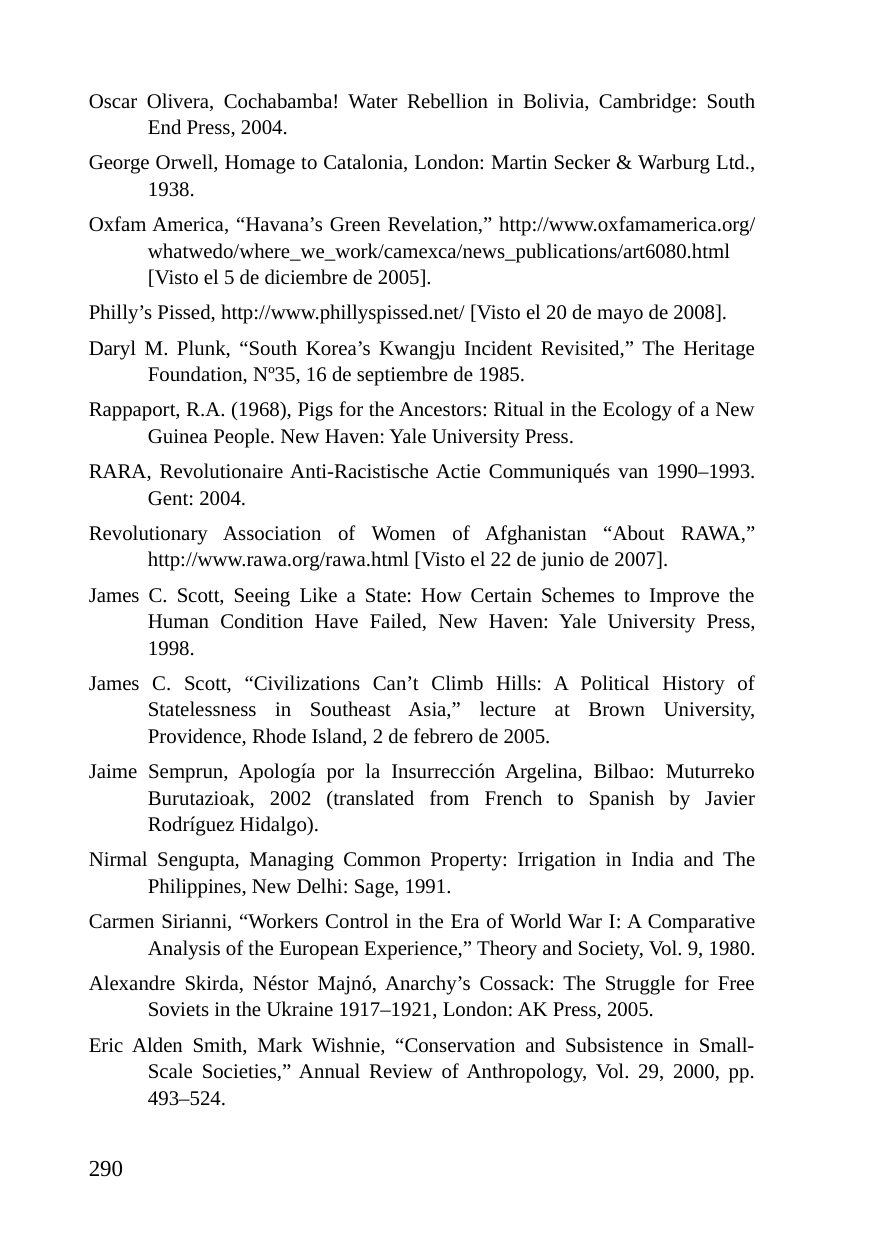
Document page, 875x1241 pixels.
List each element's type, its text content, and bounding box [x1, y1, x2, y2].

text Rappaport, R.A. (1968), Pigs for the Ancestors: Ritual in the Ecology of a New Guinea People. New Haven: Yale University Press. [88, 397, 756, 448]
text Jaime Semprun, Apología por la Insurrección Argelina, Bilbao: Muturreko Burutazioak, 2002 (translated from French to Spanish by Javier Rodríguez Hidalgo). [88, 759, 756, 836]
text Revolutionary Association of Women of Afghanistan “About RAWA,” http://www.rawa.org/rawa.html [Visto el 22 de junio de 2007]. [88, 521, 756, 571]
text Philly’s Pissed, http://www.phillyspissed.net/ [Visto el 20 de mayo de 2008]. [88, 300, 756, 324]
text Oscar Olivera, Cochabamba! Water Rebellion in Bolivia, Cambridge: South End Press, 2004. [88, 88, 756, 139]
text Daryl M. Plunk, “South Korea’s Kwangju Incident Revisited,” The Heritage Foundation, Nº35, 16 de septiembre de 1985. [88, 336, 756, 386]
text Oxfam America, “Havana’s Green Revelation,” http://www.oxfamamerica.org/ whatwedo/where_we_work/camexca/news_publications/art6080.html [Visto el 5 de diciembre de 2005]. [88, 212, 756, 289]
text Eric Alden Smith, Mark Wishnie, “Conservation and Subsistence in Small- Scale Societies,” Annual Review of Anthropology, Vol. 29, 2000, pp. 493–524. [88, 1033, 756, 1110]
text George Orwell, Homage to Catalonia, London: Martin Secker & Warburg Ltd., 1938. [88, 150, 756, 201]
text Carmen Sirianni, “Workers Control in the Era of World War I: A Comparative Analysis of the European Experience,” Theory and Society, Vol. 9, 1980. [88, 909, 756, 960]
text Alexandre Skirda, Néstor Majnó, Anarchy’s Cossack: The Struggle for Free Soviets in the Ukraine 1917–1921, London: AK Press, 2005. [88, 971, 756, 1021]
text James C. Scott, “Civilizations Can’t Climb Hills: A Political History of Statelessness in Southeast Asia,” lecture at Brown University, Providence, Rhode Island, 2 de febrero de 2005. [88, 671, 756, 748]
text Nirmal Sengupta, Managing Common Property: Irrigation in India and The Philippines, New Delhi: Sage, 1991. [88, 847, 756, 898]
text RARA, Revolutionaire Anti-Racistische Actie Communiqués van 1990–1993. Gent: 2004. [88, 459, 756, 510]
text James C. Scott, Seeing Like a State: How Certain Schemes to Improve the Human Condition Have Failed, New Haven: Yale University Press, 1998. [88, 583, 756, 660]
